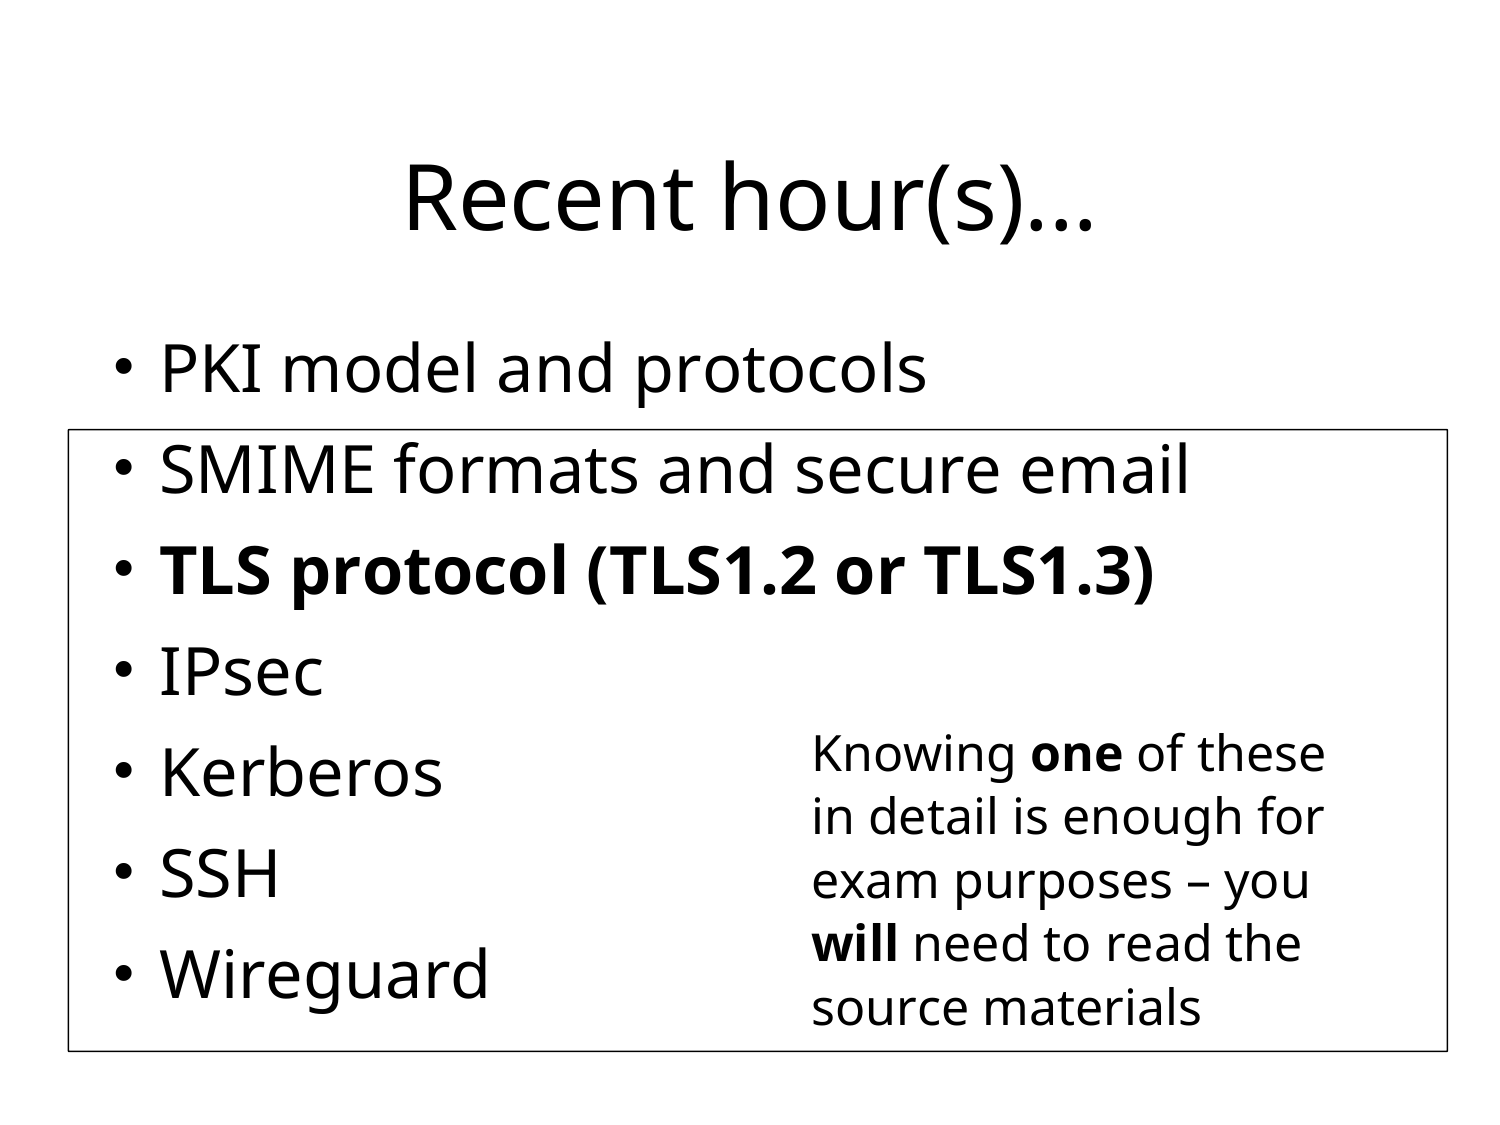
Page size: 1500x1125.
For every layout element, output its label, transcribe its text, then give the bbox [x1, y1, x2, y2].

text_box Recent hour(s)... [112, 99, 1388, 288]
text_box Knowing one of these in detail is enough for exam purposes – you will need to read the source materials [811, 720, 1340, 1036]
text_box PKI model and protocols SMIME formats and secure email TLS protocol (TLS1.2 or TLS1.3) IPsec Kerberos SSH Wireguard [112, 431, 1388, 1001]
text_box PKI model and protocols SMIME formats and secure email TLS protocol (TLS1.2 or TLS1.3) IPsec Kerberos SSH Wireguard [112, 324, 1388, 428]
